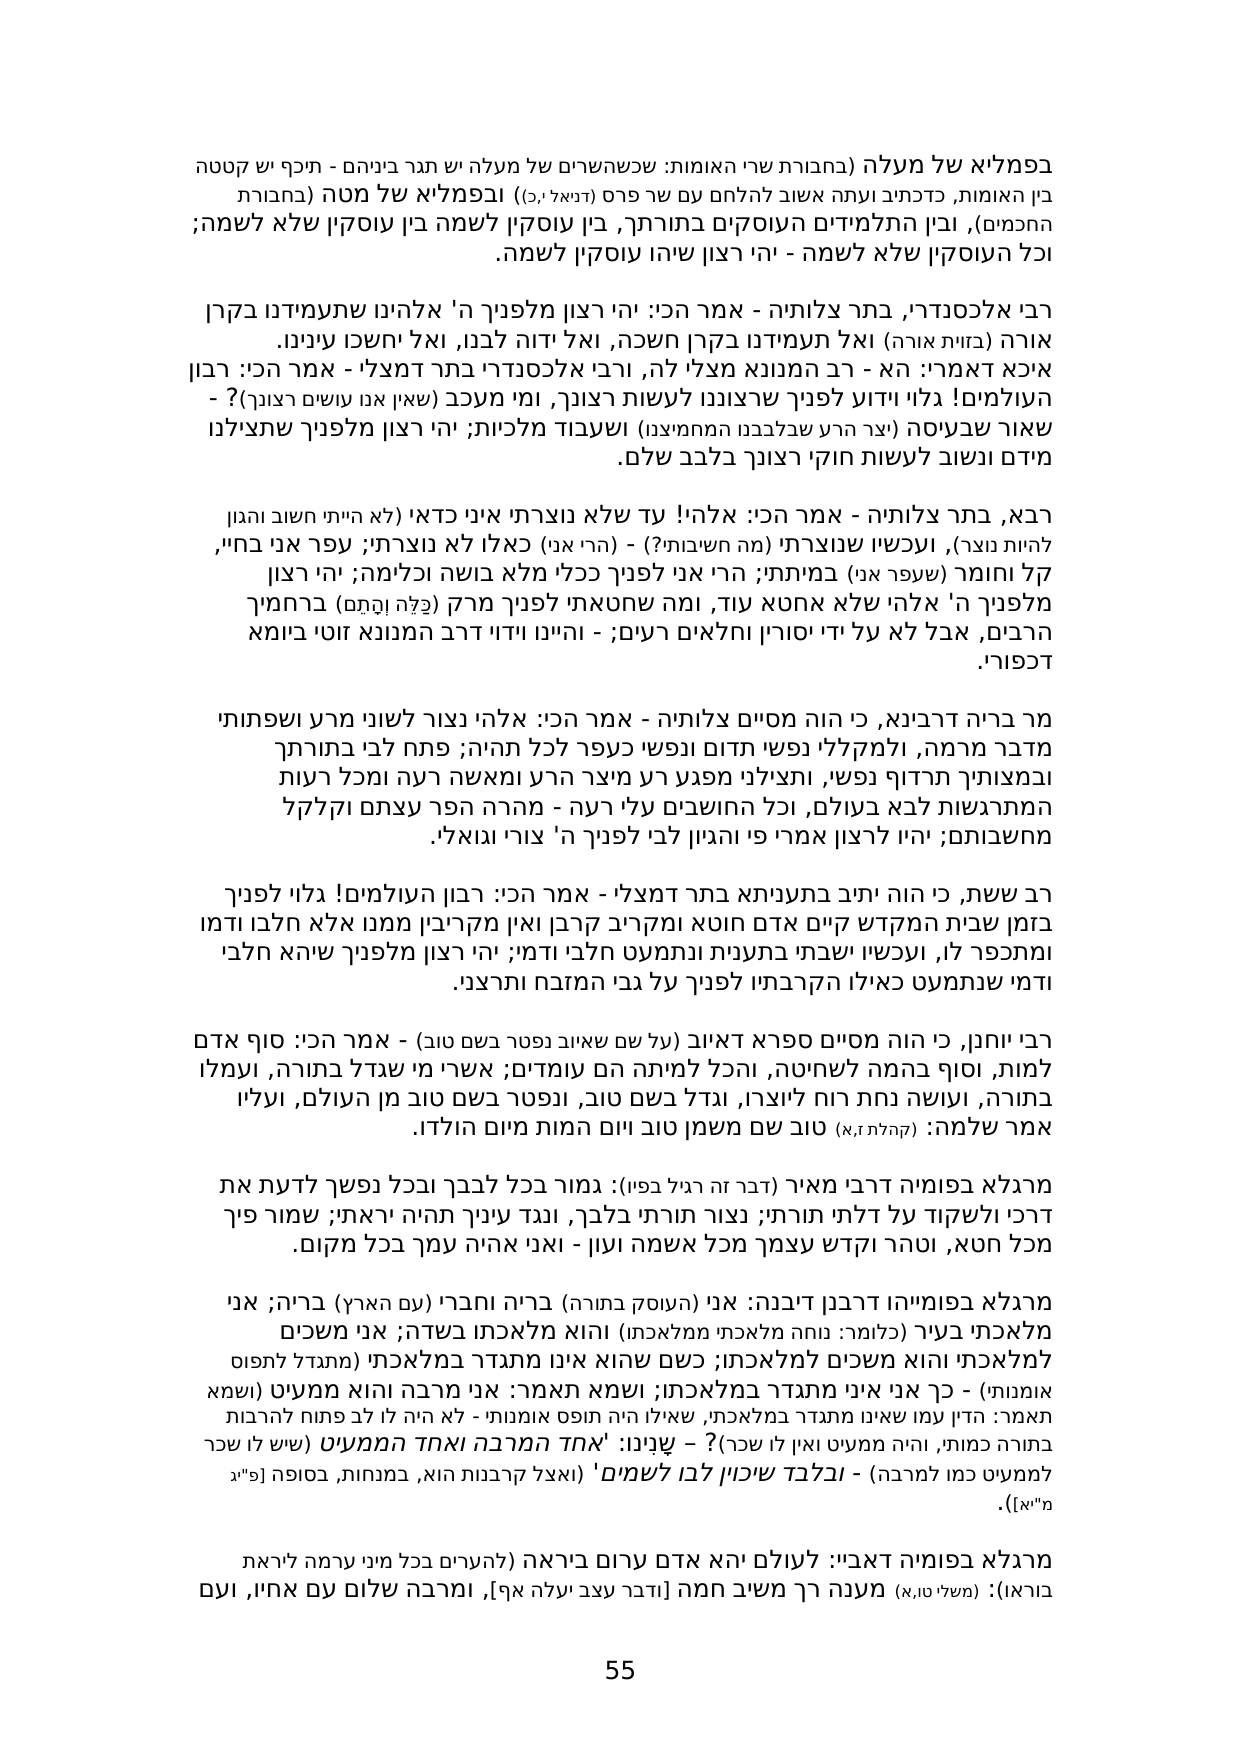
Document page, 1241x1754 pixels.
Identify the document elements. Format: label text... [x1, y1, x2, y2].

text מרגלא בפומיה דרבי מאיר (דבר זה רגיל בפיו): גמור בכל לבבך ובכל נפשך לדעת את דרכי ולשקוד על דלתי תורתי; נצור תורתי בלבך, ונגד עיניך תהיה יראתי; שמור פיך מכל חטא, וטהר וקדש עצמך מכל אשמה ועון - ואני אהיה עמך בכל מקום. [187, 1171, 1053, 1258]
text מר בריה דרבינא, כי הוה מסיים צלותיה - אמר הכי: אלהי נצור לשוני מרע ושפתותי מדבר מרמה, ולמקללי נפשי תדום ונפשי כעפר לכל תהיה; פתח לבי בתורתך ובמצותיך תרדוף נפשי, ותצילני מפגע רע מיצר הרע ומאשה רעה ומכל רעות המתרגשות לבא בעולם, וכל החושבים עלי רעה - מהרה הפר עצתם וקלקל מחשבותם; יהיו לרצון אמרי פי והגיון לבי לפניך ה' צורי וגואלי. [187, 704, 1053, 850]
text איכא דאמרי: הא - רב המנונא מצלי לה, ורבי אלכסנדרי בתר דמצלי - אמר הכי: רבון העולמים! גלוי וידוע לפניך שרצוננו לעשות רצונך, ומי מעכב (שאין אנו עושים רצונך)? - שאור שבעיסה (יצר הרע שבלבבנו המחמיצנו) ושעבוד מלכיות; יהי רצון מלפניך שתצילנו מידם ונשוב לעשות חוקי רצונך בלבב שלם. [187, 354, 1053, 471]
text בפמליא של מעלה (בחבורת שרי האומות: שכשהשרים של מעלה יש תגר ביניהם - תיכף יש קטטה בין האומות, כדכתיב ועתה אשוב להלחם עם שר פרס (דניאל י,כ)) ובפמליא של מטה (בחבורת החכמים), ובין התלמידים העוסקים בתורתך, בין עוסקין לשמה בין עוסקין שלא לשמה; וכל העוסקין שלא לשמה - יהי רצון שיהו עוסקין לשמה. [187, 150, 1053, 267]
text מרגלא בפומייהו דרבנן דיבנה: אני (העוסק בתורה) בריה וחברי (עם הארץ) בריה; אני מלאכתי בעיר (כלומר: נוחה מלאכתי ממלאכתו) והוא מלאכתו בשדה; אני משכים למלאכתי והוא משכים למלאכתו; כשם שהוא אינו מתגדר במלאכתי (מתגדל לתפוס אומנותי) - כך אני איני מתגדר במלאכתו; ושמא תאמר: אני מרבה והוא ממעיט (ושמא תאמר: הדין עמו שאינו מתגדר במלאכתי, שאילו היה תופס אומנותי - לא היה לו לב פתוח להרבות בתורה כמותי, והיה ממעיט ואין לו שכר)? – שָנִינו: 'אחד המרבה ואחד הממעיט (שיש לו שכר לממעיט כמו למרבה) - ובלבד שיכוין לבו לשמים' (ואצל קרבנות הוא, במנחות, בסופה [פ"יג מ"יא]). [187, 1287, 1053, 1516]
text רבא, בתר צלותיה - אמר הכי: אלהי! עד שלא נוצרתי איני כדאי (לא הייתי חשוב והגון להיות נוצר), ועכשיו שנוצרתי (מה חשיבותי?) - (הרי אני) כאלו לא נוצרתי; עפר אני בחיי, קל וחומר (שעפר אני) במיתתי; הרי אני לפניך ככלי מלא בושה וכלימה; יהי רצון מלפניך ה' אלהי שלא אחטא עוד, ומה שחטאתי לפניך מרק (כַּלֵּה וְהָתֵם) ברחמיך הרבים, אבל לא על ידי יסורין וחלאים רעים; - והיינו וידוי דרב המנונא זוטי ביומא דכפורי. [187, 500, 1053, 675]
text מרגלא בפומיה דאביי: לעולם יהא אדם ערום ביראה (להערים בכל מיני ערמה ליראת בוראו): (משלי טו,א) מענה רך משיב חמה [ודבר עצב יעלה אף], ומרבה שלום עם אחיו, ועם [187, 1545, 1053, 1603]
text רבי אלכסנדרי, בתר צלותיה - אמר הכי: יהי רצון מלפניך ה' אלהינו שתעמידנו בקרן אורה (בזוית אורה) ואל תעמידנו בקרן חשכה, ואל ידוה לבנו, ואל יחשכו עינינו. [187, 296, 1053, 354]
text רבי יוחנן, כי הוה מסיים ספרא דאיוב (על שם שאיוב נפטר בשם טוב) - אמר הכי: סוף אדם למות, וסוף בהמה לשחיטה, והכל למיתה הם עומדים; אשרי מי שגדל בתורה, ועמלו בתורה, ועושה נחת רוח ליוצרו, וגדל בשם טוב, ונפטר בשם טוב מן העולם, ועליו אמר שלמה: (קהלת ז,א) טוב שם משמן טוב ויום המות מיום הולדו. [187, 1025, 1053, 1142]
text רב ששת, כי הוה יתיב בתעניתא בתר דמצלי - אמר הכי: רבון העולמים! גלוי לפניך בזמן שבית המקדש קיים אדם חוטא ומקריב קרבן ואין מקריבין ממנו אלא חלבו ודמו ומתכפר לו, ועכשיו ישבתי בתענית ונתמעט חלבי ודמי; יהי רצון מלפניך שיהא חלבי ודמי שנתמעט כאילו הקרבתיו לפניך על גבי המזבח ותרצני. [187, 879, 1053, 996]
